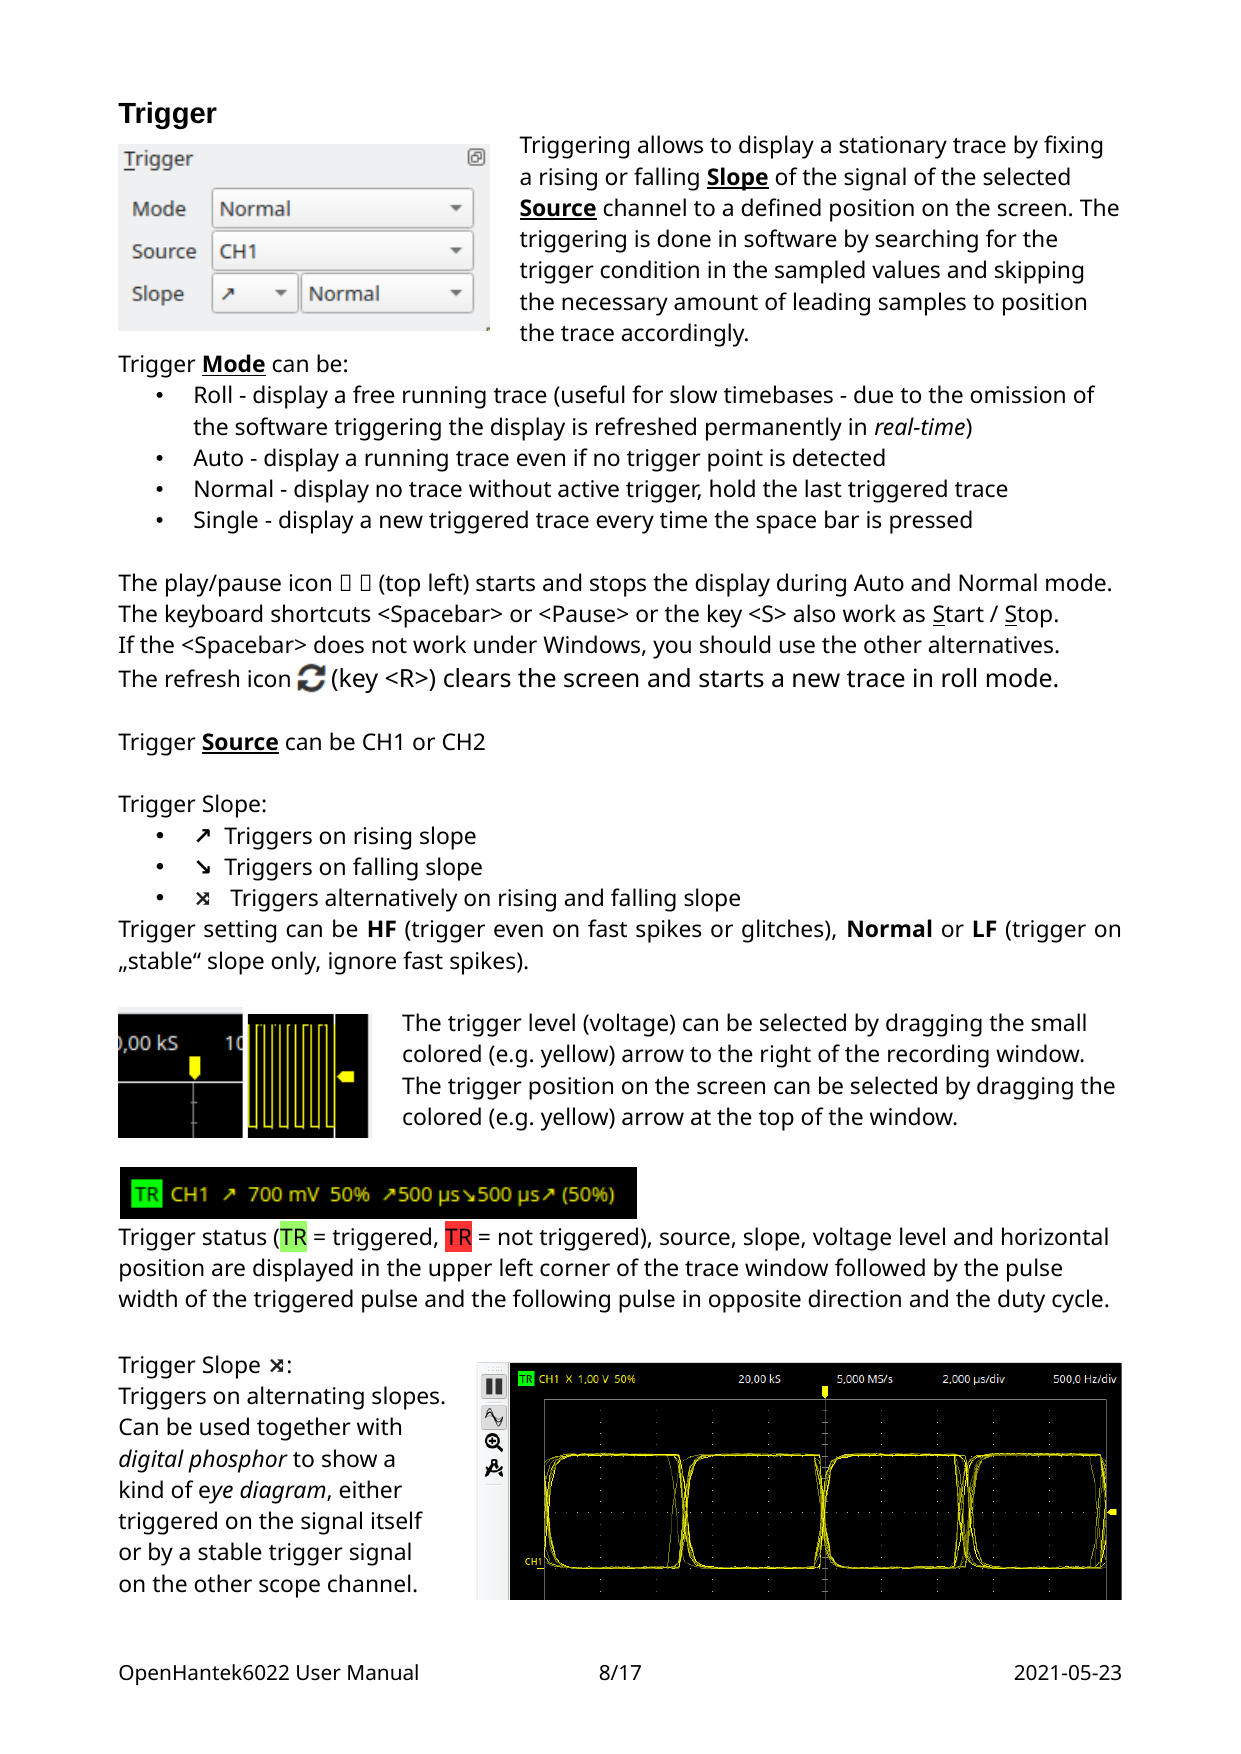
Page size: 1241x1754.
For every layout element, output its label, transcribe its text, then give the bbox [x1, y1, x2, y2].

picture [118, 144, 490, 331]
list Auto - display a running trace even if no trigger point is detected [156, 442, 1122, 473]
picture [294, 660, 331, 695]
text The play/pause icon   (top left) starts and stops the display during Auto and Normal mode. [118, 567, 1140, 598]
text Triggering allows to display a stationary trace by fixing a rising or falling Slope of the signal of the selected Source channel to a defined position on the screen. The triggering is done in software by searching for the trigger condition in the sampled values and skipping the necessary amount of leading samples to position the trace accordingly. [118, 129, 1122, 348]
text The trigger level (voltage) can be selected by dragging the small colored (e.g. yellow) arrow to the right of the recording window. The trigger position on the screen can be selected by dragging the colored (e.g. yellow) arrow at the top of the window. [118, 1007, 1122, 1132]
text The refresh icon [118, 661, 294, 695]
text The keyboard shortcuts <Spacebar> or <Pause> or the key <S> also work as Start / Stop. If the <Spacebar> does not work under Windows, you should use the other alternatives. [118, 598, 1122, 661]
text Trigger status (TR = triggered, TR = not triggered), source, slope, voltage level and horizontal position are displayed in the upper left corner of the trace window followed by the pulse width of the triggered pulse and the following pulse in opposite direction and the duty cycle. [118, 1221, 1122, 1315]
text Trigger Slope: [118, 788, 1122, 820]
picture [118, 1007, 243, 1043]
list Single - display a new triggered trace every time the space bar is pressed [156, 504, 1122, 536]
text (key <R>) clears the screen and starts a new trace in roll mode. [331, 661, 1122, 695]
list ⤨ Triggers alternatively on rising and falling slope [156, 882, 1122, 913]
list Roll - display a free running trace (useful for slow timebases - due to the omission of the software triggering the display is refreshed permanently in real-time) [156, 379, 1122, 442]
picture [476, 1362, 1122, 1600]
picture [120, 1167, 637, 1219]
text Trigger Mode can be: [118, 348, 1122, 379]
text Trigger Slope ⤨: Triggers on alternating slopes. Can be used together with digital phosphor to show a kind of eye diagram, either triggered on the signal itself or by a stable trigger signal on the other scope channel. [118, 1349, 1122, 1599]
text Trigger setting can be HF (trigger even on fast spikes or glitches), Normal or LF (trigger on „stable“ slope only, ignore fast spikes). [118, 913, 1122, 976]
list Normal - display no trace without active trigger, hold the last triggered trace [156, 473, 1122, 504]
text Trigger Source can be CH1 or CH2 [118, 726, 1122, 757]
list ↗ Triggers on rising slope [156, 820, 1122, 851]
picture [255, 1014, 373, 1119]
list ↘ Triggers on falling slope [156, 851, 1122, 882]
subtitle Trigger [118, 96, 1122, 129]
